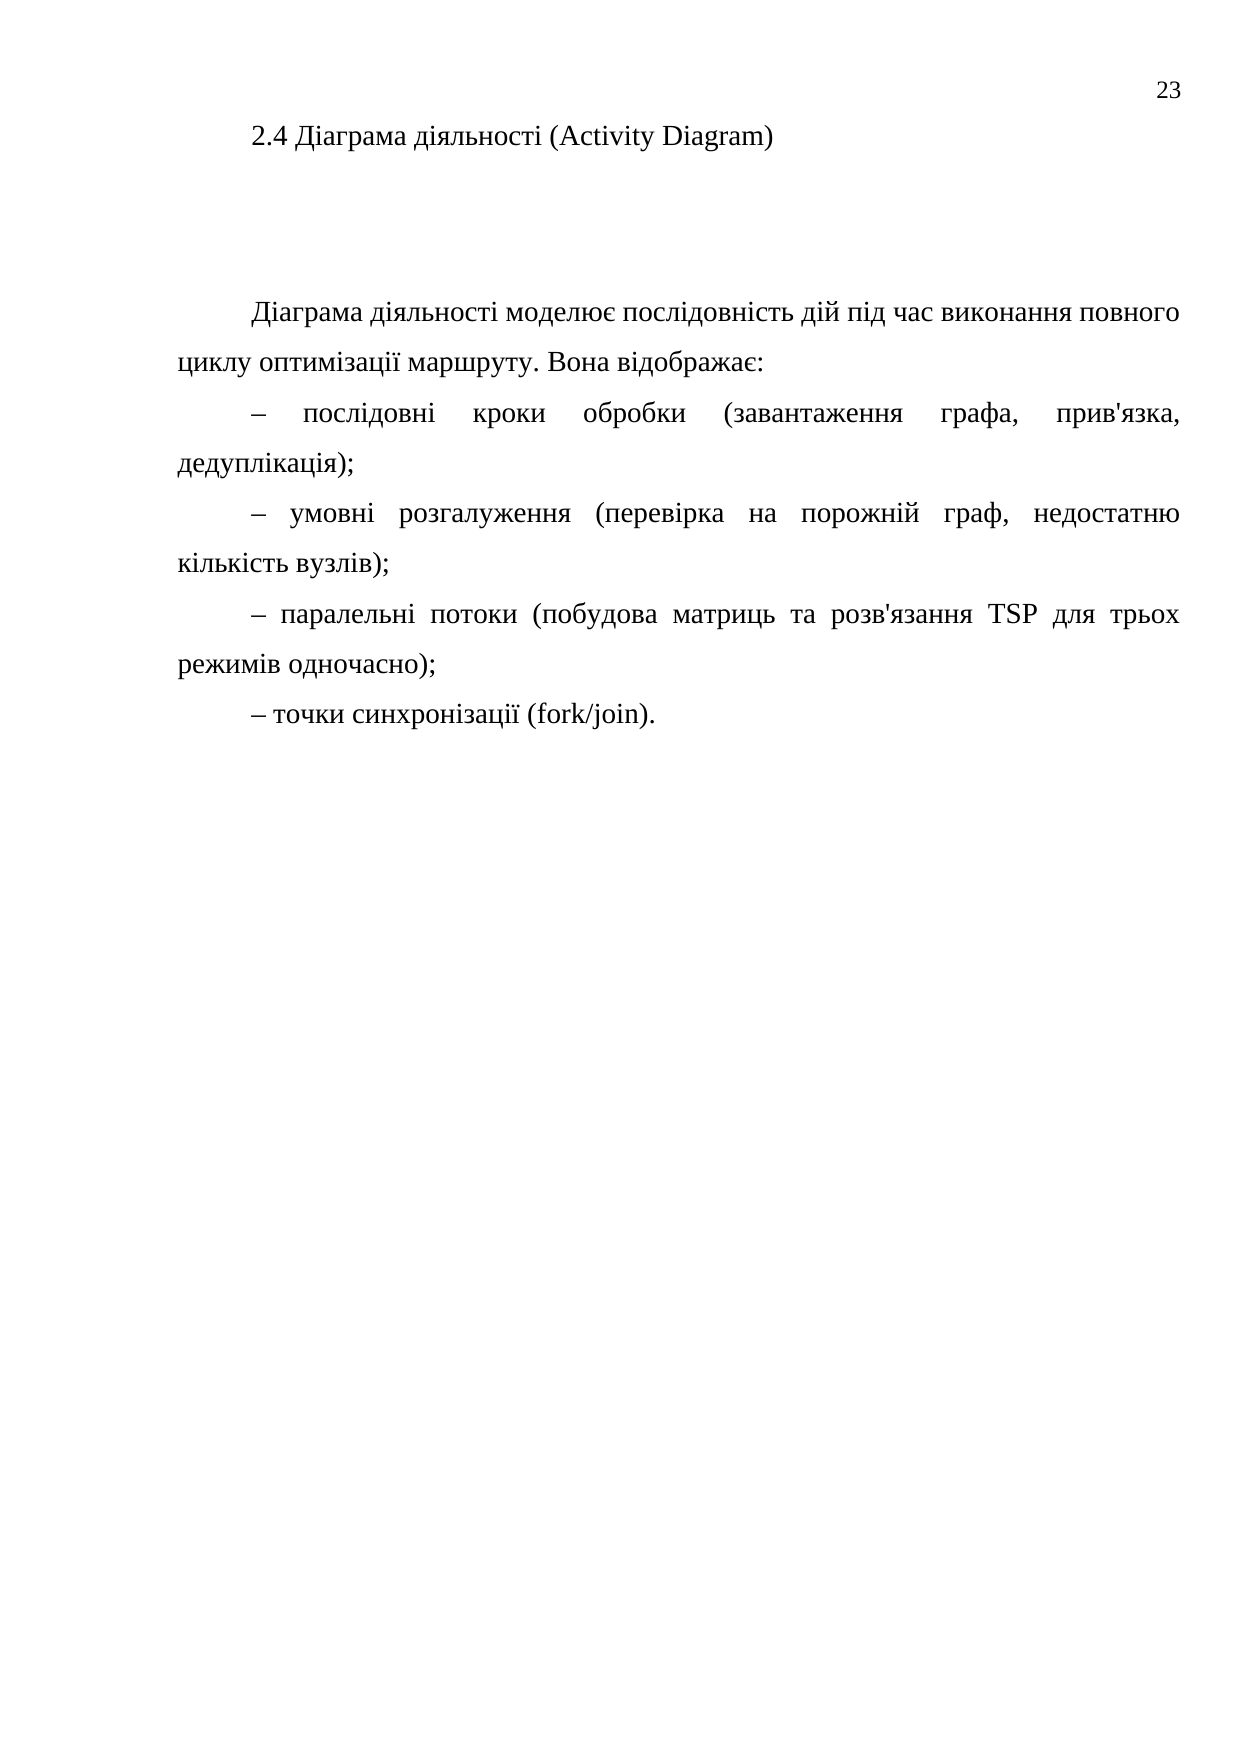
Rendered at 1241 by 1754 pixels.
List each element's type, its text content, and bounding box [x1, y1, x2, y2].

text – паралельні потоки (побудова матриць та розв'язання TSP для трьох режимів одночасно); [177, 596, 1181, 680]
text – умовні розгалуження (перевірка на порожній граф, недостатню кількість вузлів); [177, 495, 1181, 579]
text – точки синхронізації (fork/join). [177, 697, 1181, 730]
text 2.4 Діаграма діяльності (Activity Diagram) [177, 118, 1181, 152]
text Діаграма діяльності моделює послідовність дій під час виконання повного циклу оптимізації маршруту. Вона відображає: [177, 294, 1181, 378]
text – послідовні кроки обробки (завантаження графа, прив'язка, дедуплікація); [177, 395, 1181, 478]
